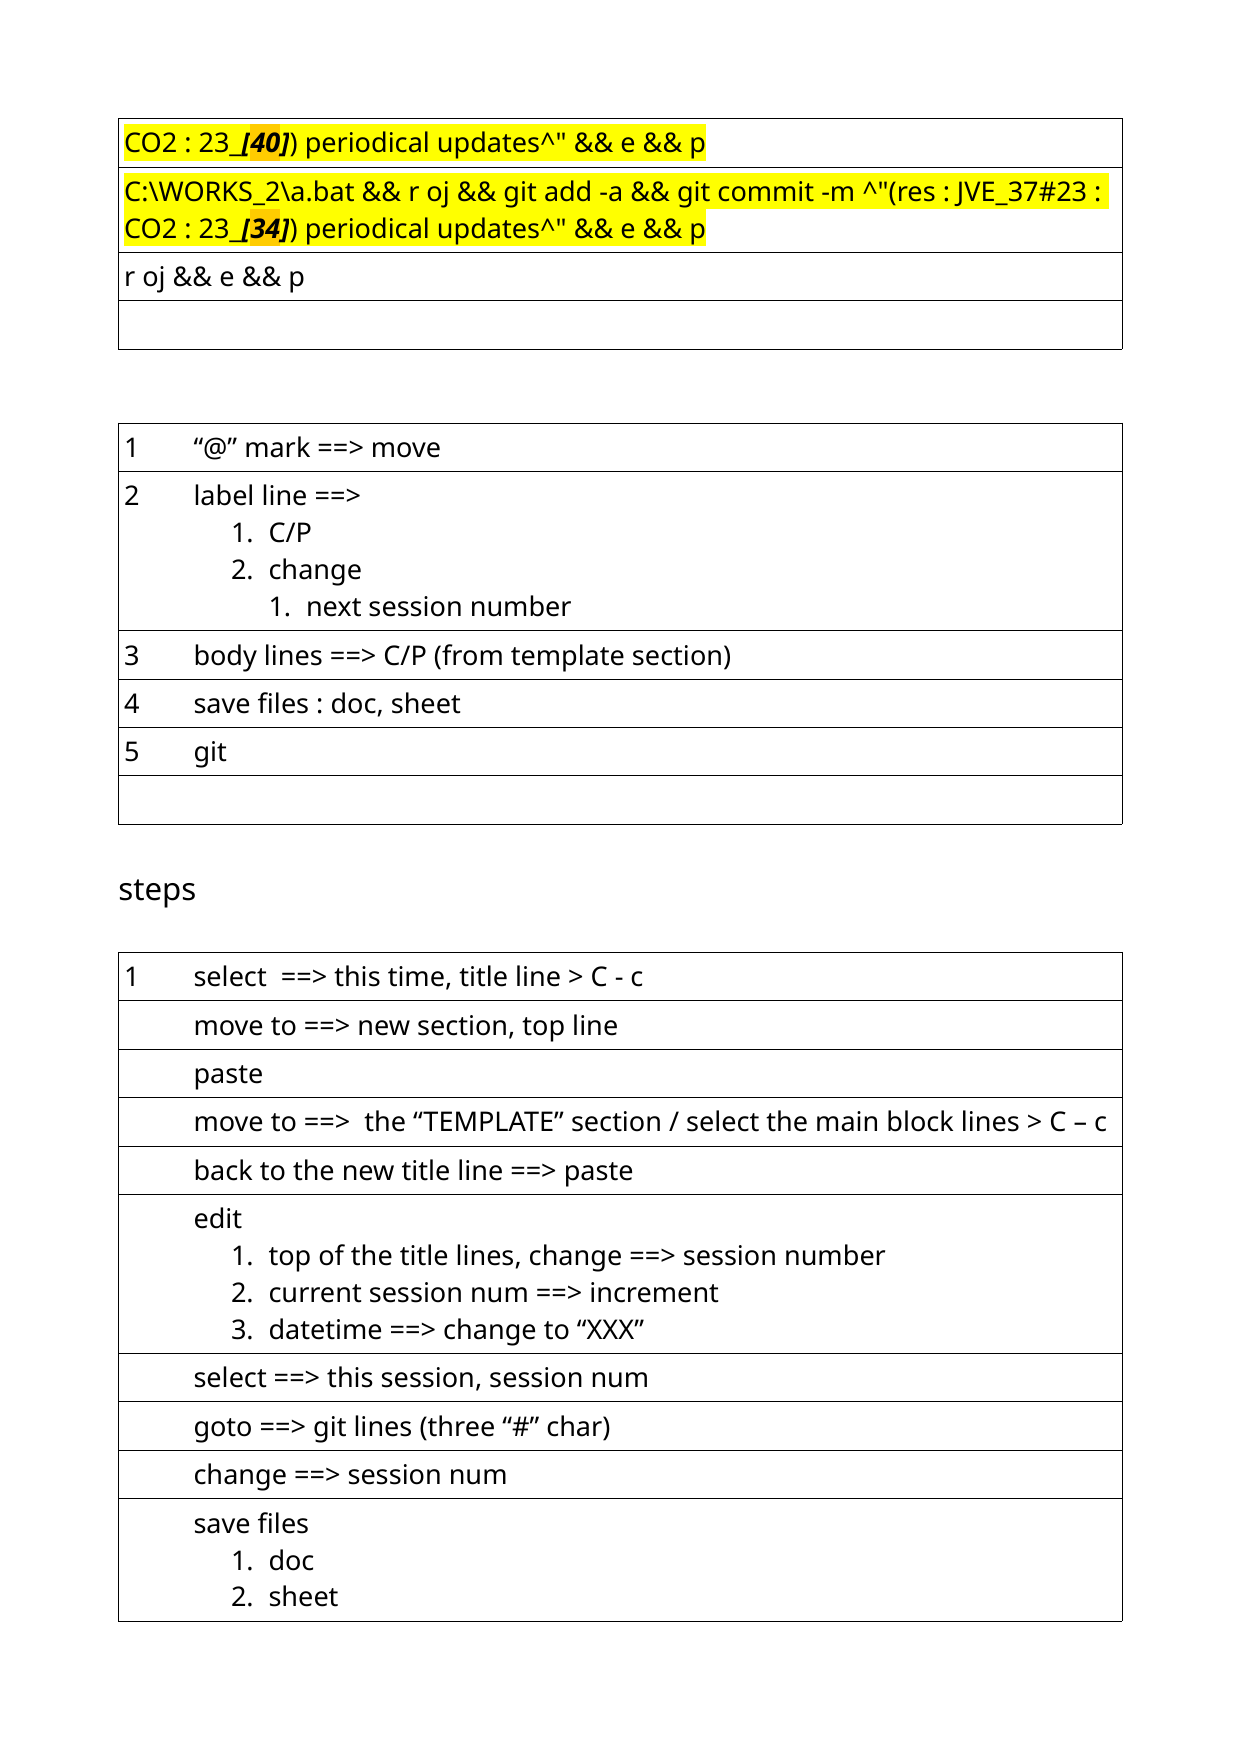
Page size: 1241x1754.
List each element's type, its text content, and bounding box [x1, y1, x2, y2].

table_cell change ==> session num [188, 1451, 1122, 1498]
table_header 1 [119, 953, 187, 1000]
table_cell 4 [119, 680, 187, 727]
table_cell 5 [119, 728, 187, 775]
table_header select ==> this time, title line > C - c [188, 953, 1122, 1000]
table_cell [119, 1402, 187, 1450]
table_cell select ==> this session, session num [188, 1354, 1122, 1401]
table_cell back to the new title line ==> paste [188, 1147, 1122, 1194]
table_cell [119, 1195, 187, 1353]
table_header 1 [119, 424, 187, 471]
table_header “@” mark ==> move [188, 424, 1122, 471]
table_cell 2 [119, 472, 187, 630]
table_cell [119, 1499, 187, 1621]
table_cell [119, 301, 1122, 349]
table_cell C:\WORKS_2\a.bat && r oj && git add -a && git commit -m ^"(res : JVE_37#23 : CO2 : 23_[34]) periodical updates^" && e && p [119, 168, 1122, 252]
table_cell body lines ==> C/P (from template section) [188, 631, 1122, 678]
table_cell [119, 1451, 187, 1498]
table_cell edit top of the title lines, change ==> session number current session num ==> increment datetime ==> change to “XXX” [188, 1195, 1122, 1353]
table_cell [119, 1050, 187, 1097]
table_cell r oj && e && p [119, 253, 1122, 300]
table_cell [188, 776, 1122, 824]
table_cell CO2 : 23_[40]) periodical updates^" && e && p [119, 119, 1122, 167]
text steps [118, 867, 1122, 909]
table_cell move to ==> the “TEMPLATE” section / select the main block lines > C – c [188, 1098, 1122, 1146]
table_cell save files : doc, sheet [188, 680, 1122, 727]
table_cell goto ==> git lines (three “#” char) [188, 1402, 1122, 1450]
table_cell 3 [119, 631, 187, 678]
table_cell [119, 1354, 187, 1401]
table_cell [119, 1147, 187, 1194]
table_cell [119, 776, 187, 824]
table_cell label line ==> C/P change next session number [188, 472, 1122, 630]
table_cell git [188, 728, 1122, 775]
table_cell move to ==> new section, top line [188, 1001, 1122, 1049]
table_cell save files doc sheet [188, 1499, 1122, 1621]
table_cell paste [188, 1050, 1122, 1097]
table_cell [119, 1001, 187, 1049]
table_cell [119, 1098, 187, 1146]
